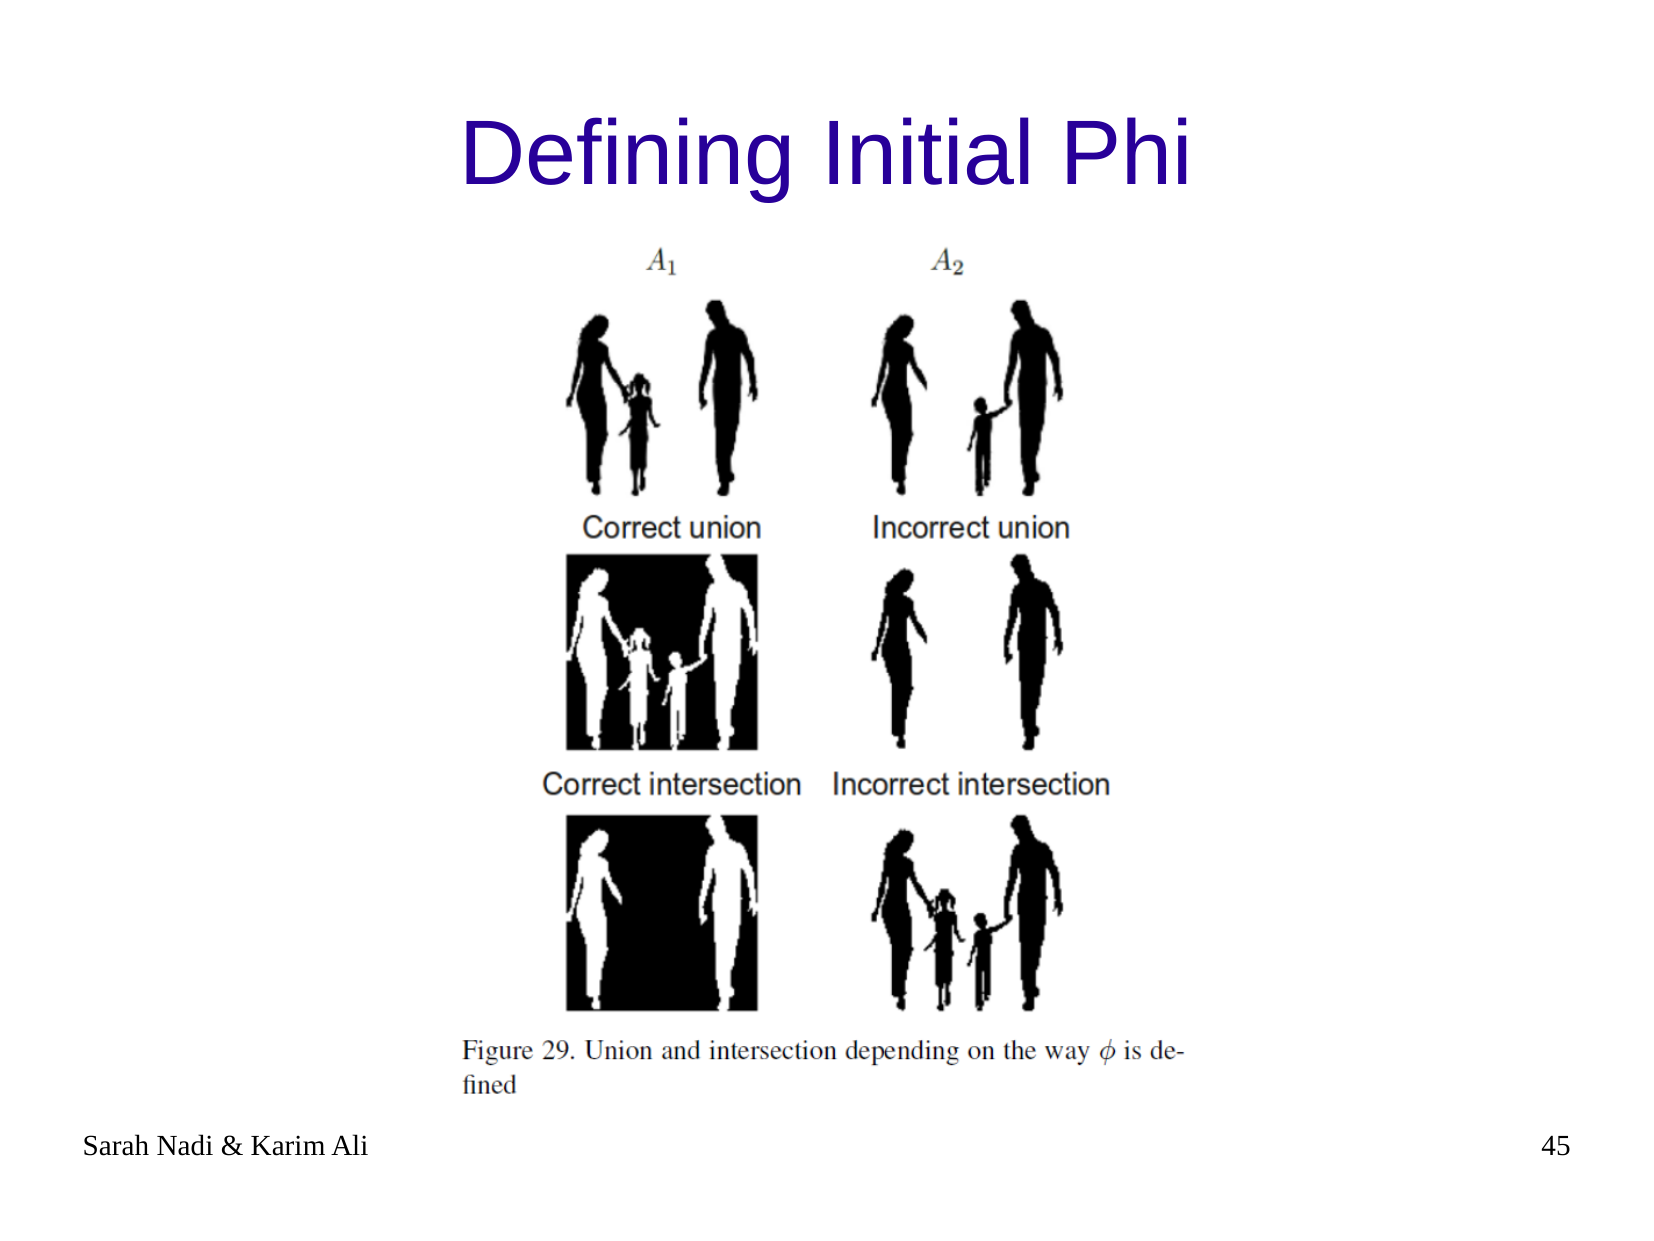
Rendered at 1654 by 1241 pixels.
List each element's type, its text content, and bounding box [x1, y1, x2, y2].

picture [461, 238, 1193, 1108]
title Defining Initial Phi [82, 56, 1571, 250]
